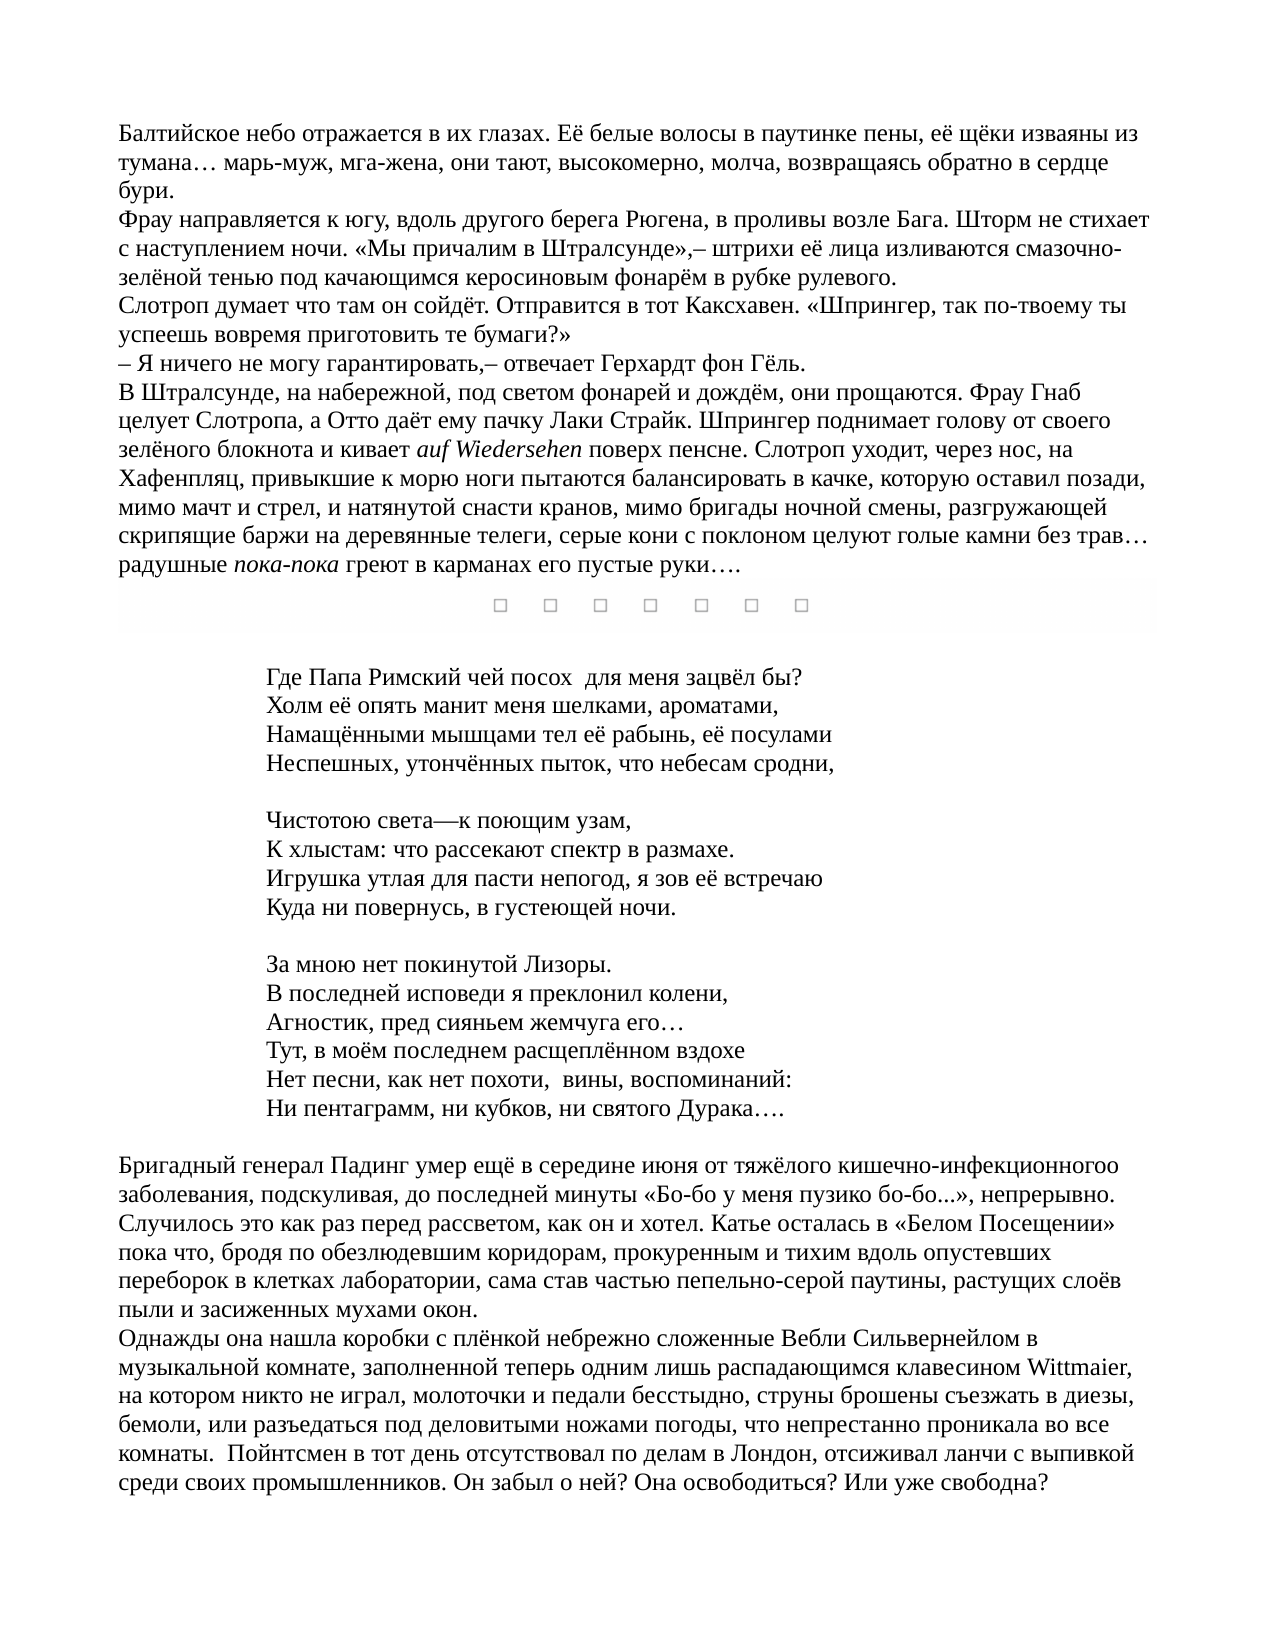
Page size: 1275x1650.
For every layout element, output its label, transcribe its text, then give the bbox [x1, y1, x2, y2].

text Неспешных, утончённых пыток, что небесам сродни, [266, 748, 1157, 777]
text Слотроп думает что там он сойдёт. Отправится в тот Каксхавен. «Шпрингер, так по-твоему ты успеешь вовремя приготовить те бумаги?» [118, 291, 1157, 348]
text Тут, в моём последнем расщеплённом вздохе [266, 1036, 1157, 1064]
text Однажды она нашла коробки с плёнкой небрежно сложенные Вебли Сильвернейлом в музыкальной комнате, заполненной теперь одним лишь распадающимся клавесином Wittmaier, на котором никто не играл, молоточки и педали бесстыдно, струны брошены съезжать в диезы, бемоли, или разъедаться под деловитыми ножами погоды, что непрестанно проникала во все комнаты. Пойнтсмен в тот день отсутствовал по делам в Лондон, отсиживал ланчи с выпивкой среди своих промышленников. Он забыл о ней? Она освободиться? Или уже свободна? [118, 1323, 1157, 1496]
text В Штралсунде, на набережной, под светом фонарей и дождём, они прощаются. Фрау Гнаб целует Слотропа, а Отто даёт ему пачку Лаки Страйк. Шпрингер поднимает голову от своего зелёного блокнота и кивает auf Wiedersehen поверх пенсне. Слотроп уходит, через нос, на Хафенпляц, привыкшие к морю ноги пытаются балансировать в качке, которую оставил позади, мимо мачт и стрел, и натянутой снасти кранов, мимо бригады ночной смены, разгружающей скрипящие баржи на деревянные телеги, серые кони с поклоном целуют голые камни без трав… радушные пока-пока греют в карманах его пустые руки…. [118, 377, 1157, 578]
text Куда ни повернусь, в густеющей ночи. [266, 892, 1157, 921]
text Холм её опять манит меня шелками, ароматами, [266, 691, 1157, 719]
text – Я ничего не могу гарантировать,– отвечает Герхардт фон Гёль. [118, 348, 1157, 377]
text К хлыстам: что рассекают спектр в размахе. [266, 834, 1157, 863]
text Ни пентаграмм, ни кубков, ни святого Дурака…. [266, 1093, 1157, 1122]
text Бригадный генерал Падинг умер ещё в середине июня от тяжёлого кишечно-инфекционногоо заболевания, подскуливая, до последней минуты «Бо-бо у меня пузико бо-бо...», непрерывно. Случилось это как раз перед рассветом, как он и хотел. Катье осталась в «Белом Посещении» пока что, бродя по обезлюдевшим коридорам, прокуренным и тихим вдоль опустевших переборок в клетках лаборатории, сама став частью пепельно-серой паутины, растущих слоёв пыли и засиженных мухами окон. [118, 1151, 1157, 1323]
text Балтийское небо отражается в их глазах. Её белые волосы в паутинке пены, её щёки изваяны из тумана… марь-муж, мга-жена, они тают, высокомерно, молча, возвращаясь обратно в сердце бури. [118, 118, 1157, 204]
text Чистотою света—к поющим узам, [266, 806, 1157, 834]
text Фрау направляется к югу, вдоль другого берега Рюгена, в проливы возле Бага. Шторм не стихает с наступлением ночи. «Мы причалим в Штралсунде»,– штрихи её лица изливаются смазочно-зелёной тенью под качающимся керосиновым фонарём в рубке рулевого. [118, 204, 1157, 291]
text За мною нет покинутой Лизоры. [266, 949, 1157, 978]
text Игрушка утлая для пасти непогод, я зов её встречаю [266, 863, 1157, 892]
text Агностик, пред сияньем жемчуга его… [266, 1007, 1157, 1036]
text Намащёнными мышцами тел её рабынь, её посулами [266, 719, 1157, 748]
text Где Папа Римский чей посох для меня зацвёл бы? [266, 662, 1157, 691]
picture [118, 578, 1157, 633]
text Нет песни, как нет похоти, вины, воспоминаний: [266, 1064, 1157, 1093]
text В последней исповеди я преклонил колени, [266, 978, 1157, 1007]
